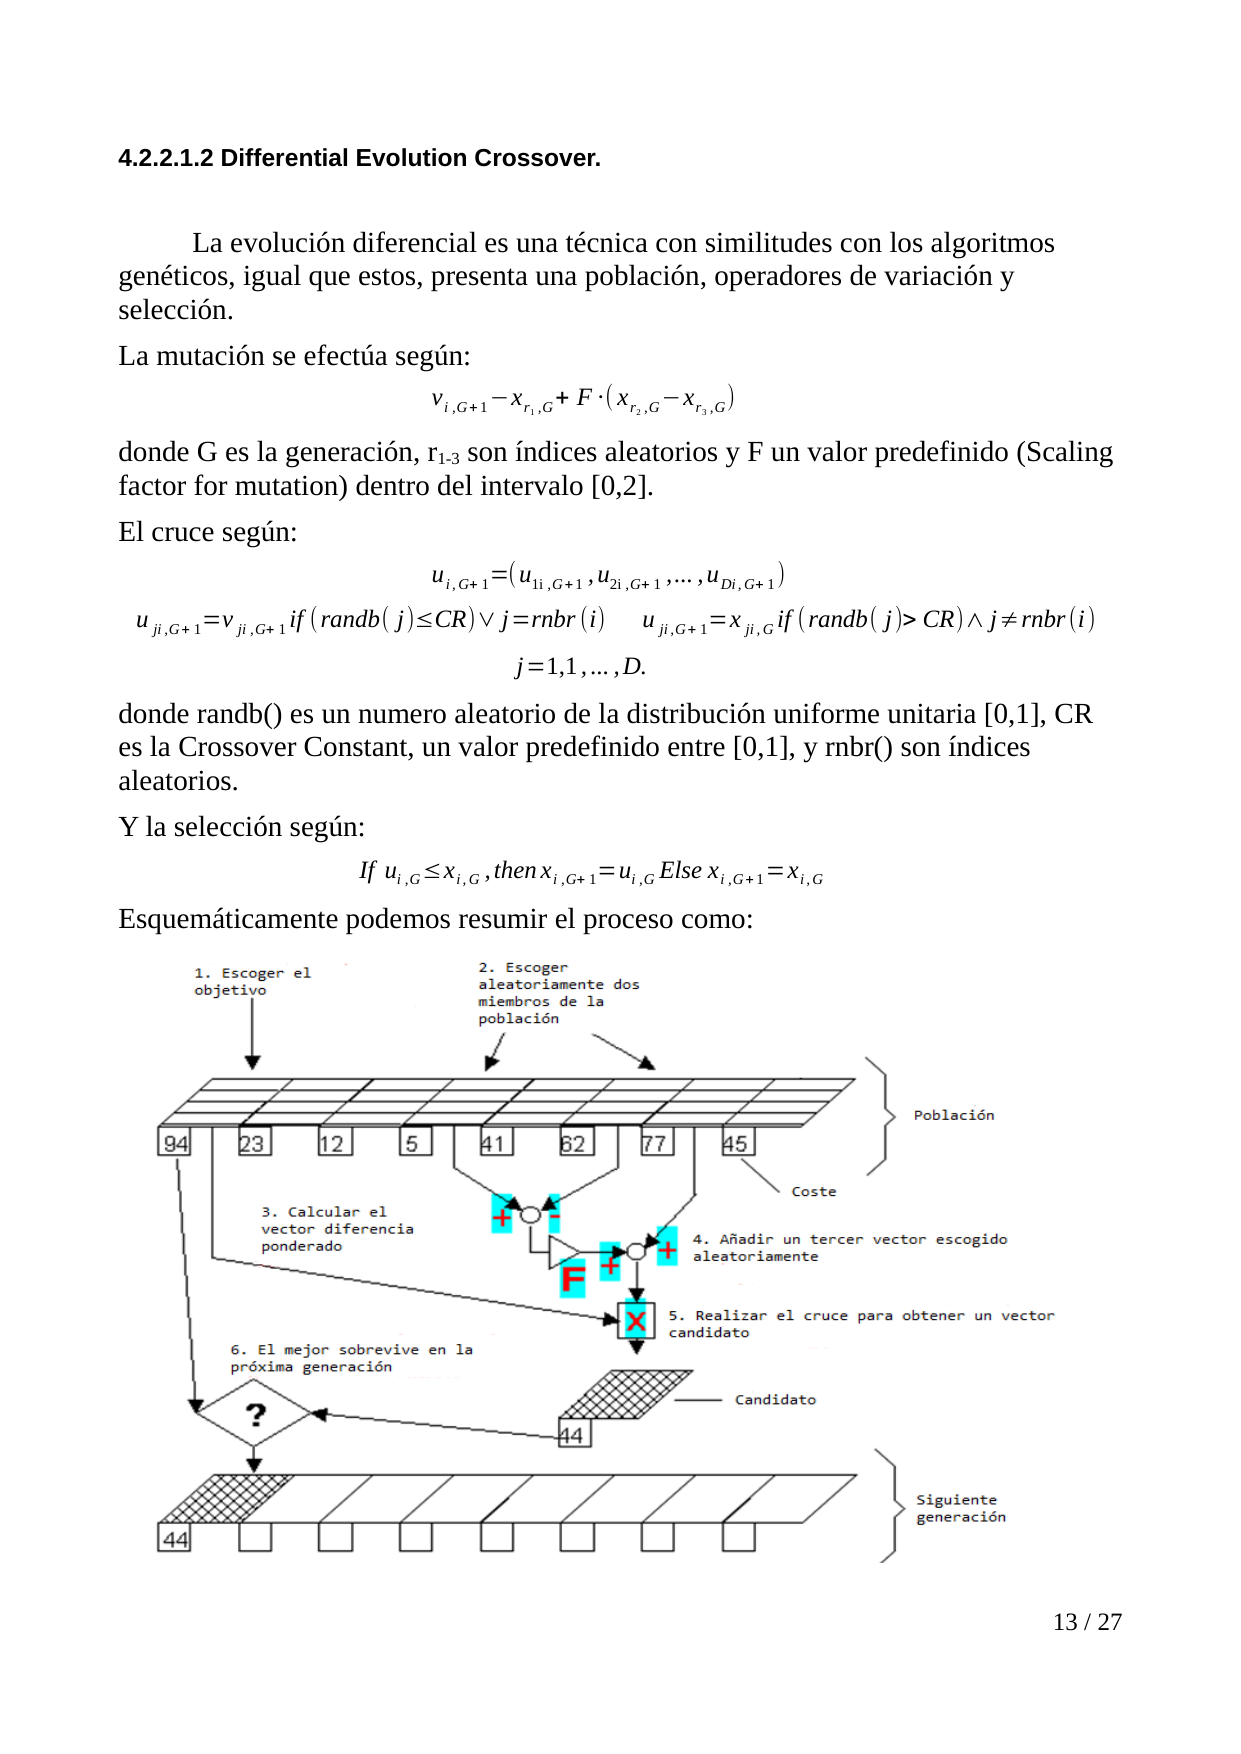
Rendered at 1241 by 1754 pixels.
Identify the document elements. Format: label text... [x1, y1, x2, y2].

text donde randb() es un numero aleatorio de la distribución uniforme unitaria [0,1], CR es la Crossover Constant, un valor predefinido entre [0,1], y rnbr() son índices aleatorios. [118, 696, 1122, 797]
text donde G es la generación, r1-3 son índices aleatorios y F un valor predefinido (Scaling factor for mutation) dentro del intervalo [0,2]. [118, 434, 1122, 501]
text El cruce según: [118, 514, 1122, 547]
text Esquemáticamente podemos resumir el proceso como: [118, 901, 1122, 935]
text Y la selección según: [118, 809, 1122, 843]
text La evolución diferencial es una técnica con similitudes con los algoritmos genéticos, igual que estos, presenta una población, operadores de variación y selección. [118, 225, 1122, 325]
text La mutación se efectúa según: [118, 338, 1122, 371]
subtitle 4.2.2.1.2 Differential Evolution Crossover. [118, 143, 1122, 171]
